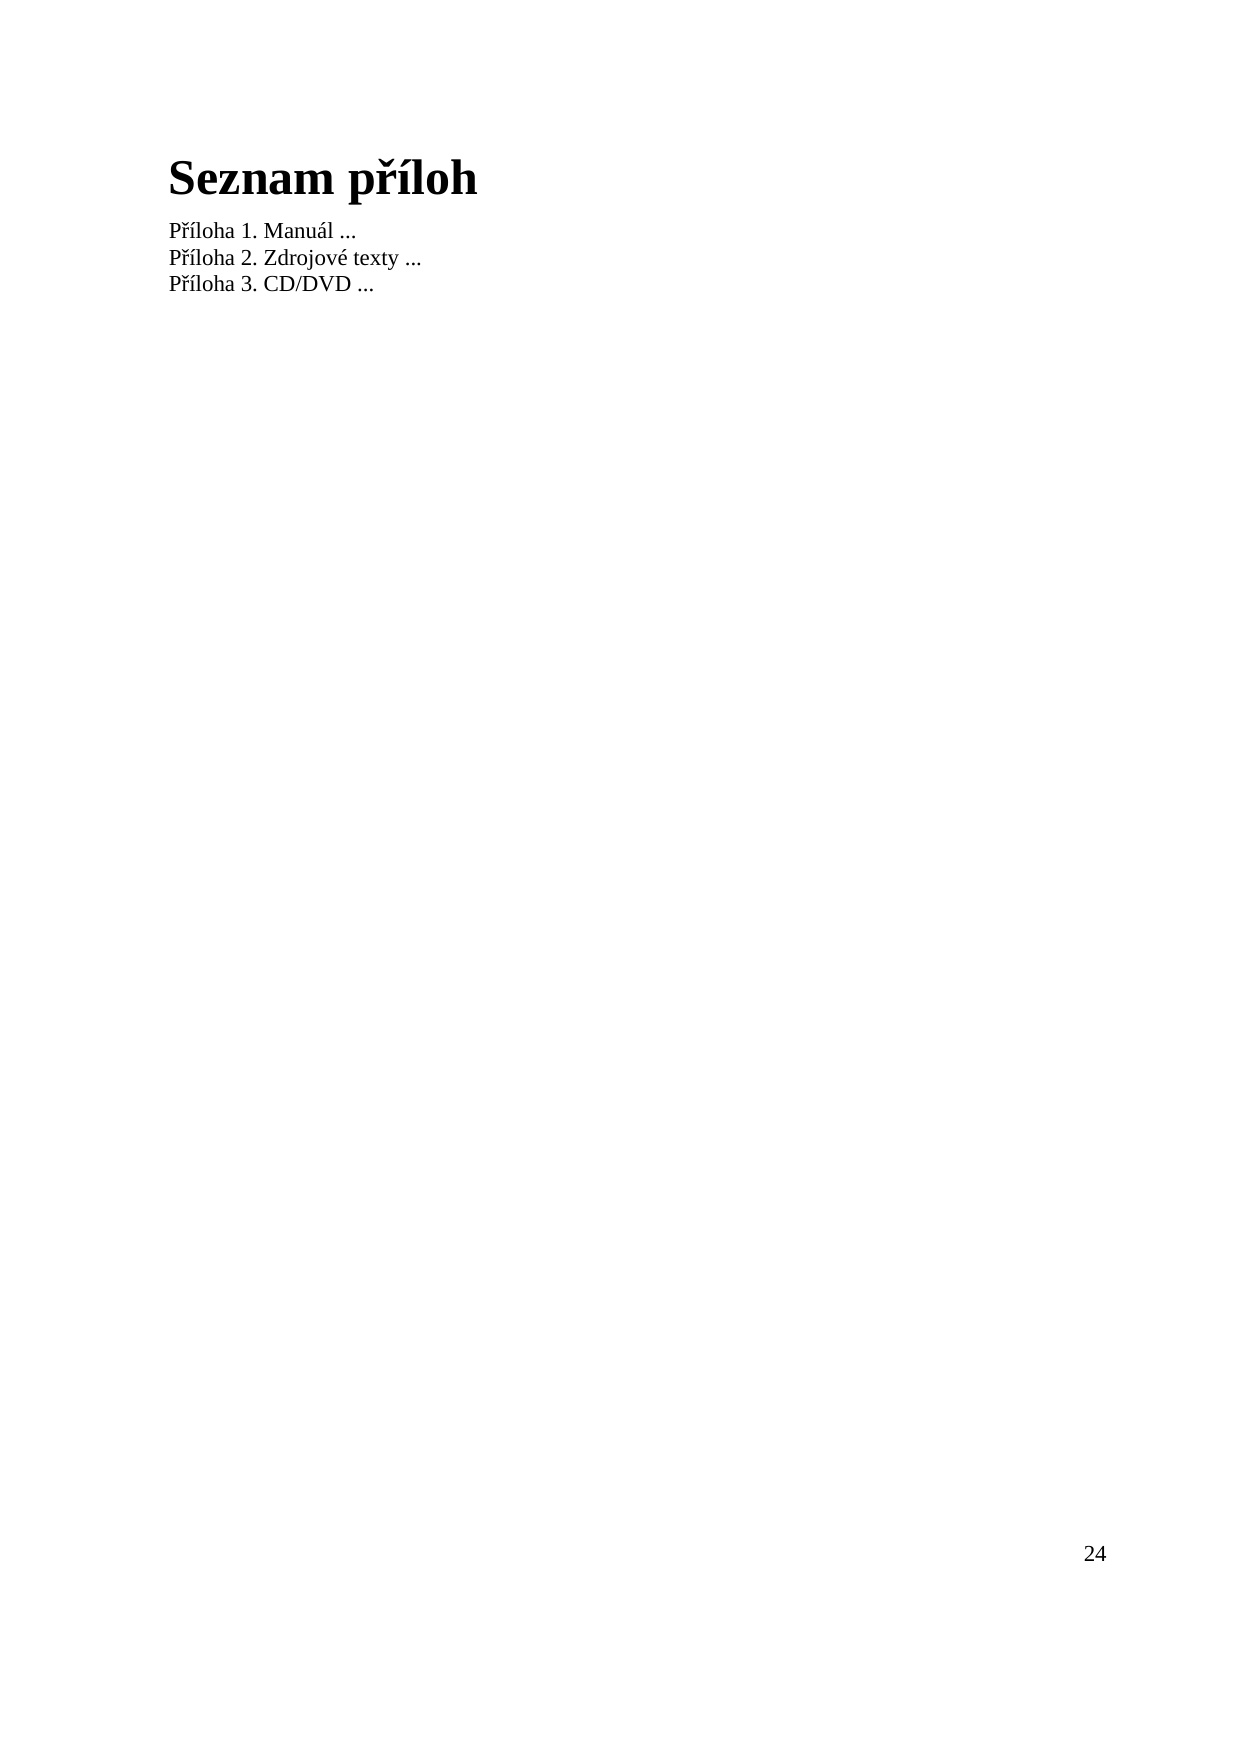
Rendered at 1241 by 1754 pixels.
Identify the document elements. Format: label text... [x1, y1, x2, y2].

text Příloha 3. CD/DVD ... [169, 270, 1106, 297]
text Seznam příloh [169, 148, 1106, 205]
text Příloha 2. Zdrojové texty ... [169, 244, 1106, 270]
text Příloha 1. Manuál ... [169, 218, 1106, 244]
